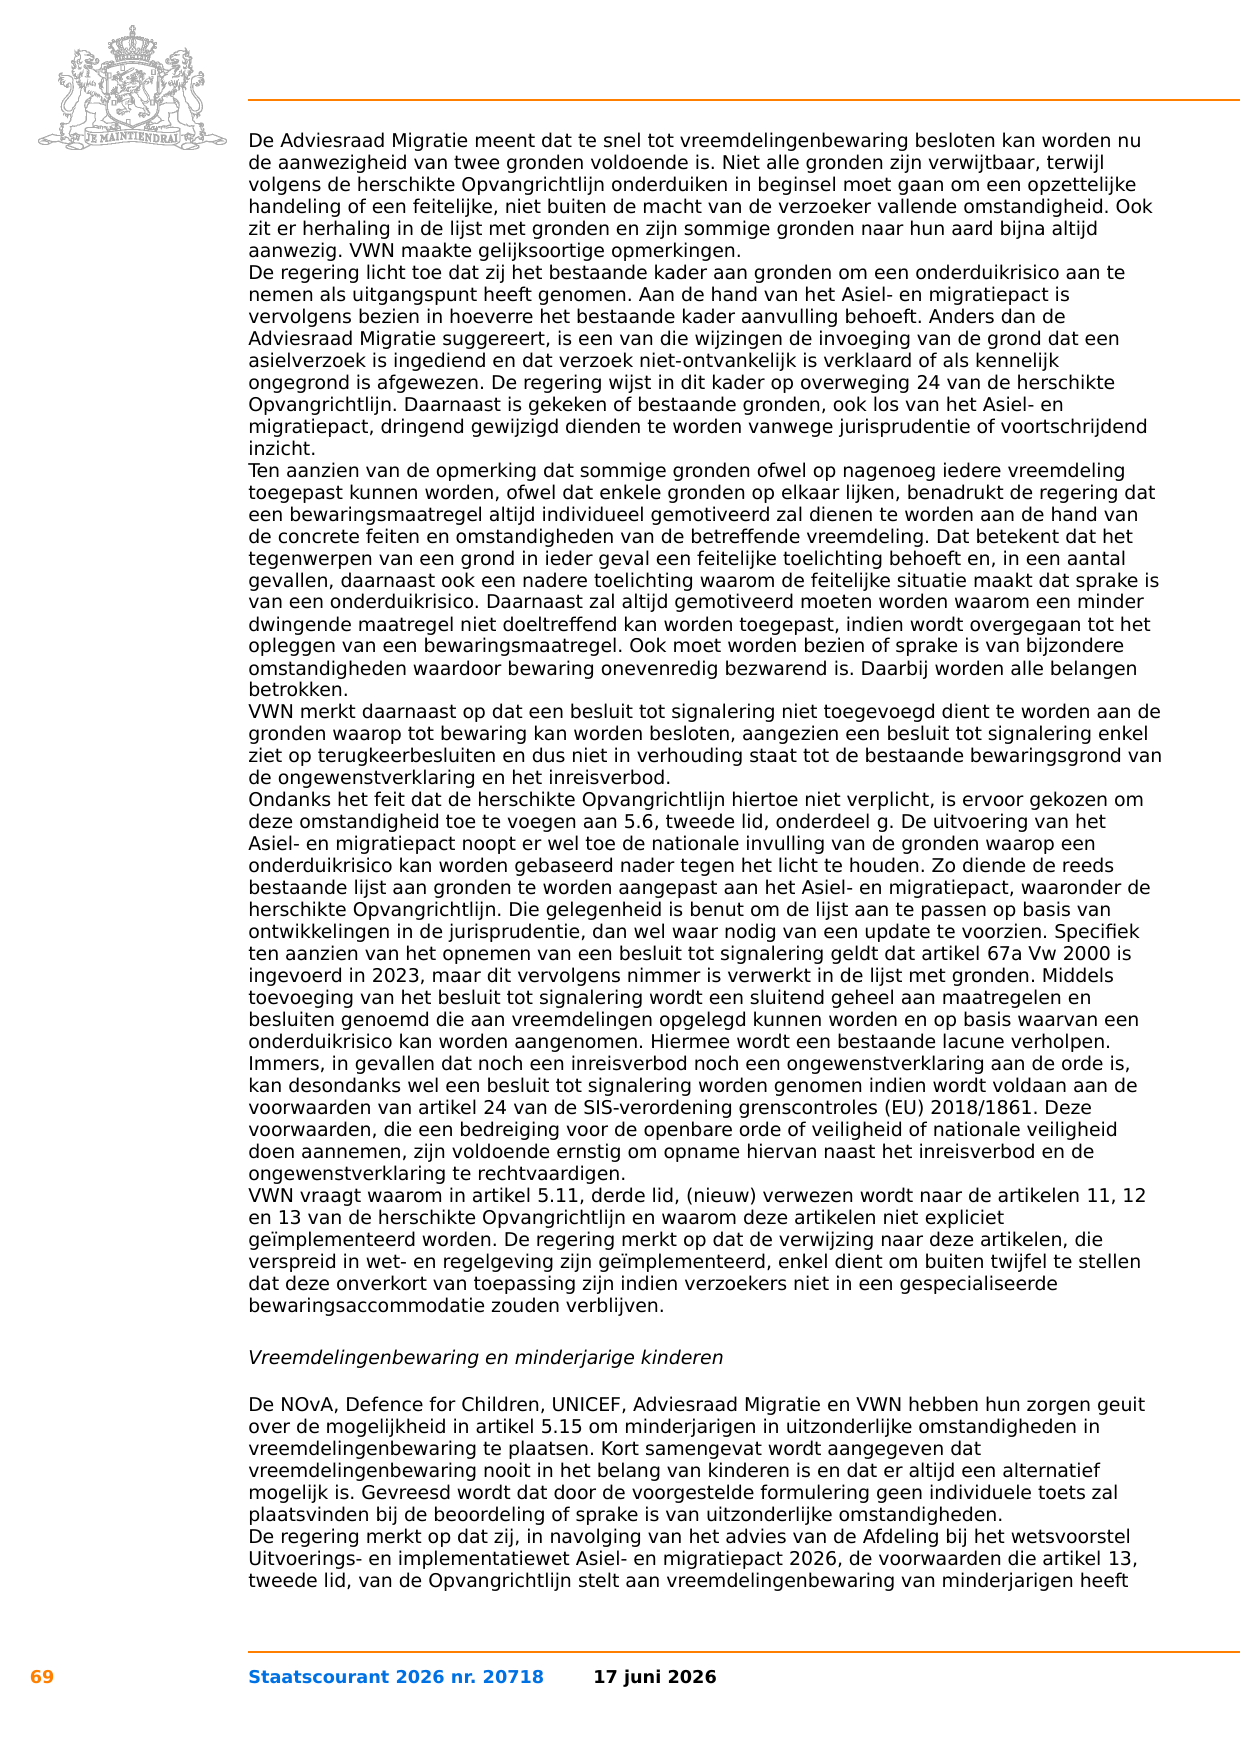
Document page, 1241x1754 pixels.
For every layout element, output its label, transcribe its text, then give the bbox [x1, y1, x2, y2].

text De regering merkt op dat zij, in navolging van het advies van de Afdeling bij het wetsvoorstel Uitvoerings- en implementatiewet Asiel- en migratiepact 2026, de voorwaarden die artikel 13, tweede lid, van de Opvangrichtlijn stelt aan vreemdelingenbewaring van minderjarigen heeft [248, 1526, 1163, 1592]
text VWN merkt daarnaast op dat een besluit tot signalering niet toegevoegd dient te worden aan de gronden waarop tot bewaring kan worden besloten, aangezien een besluit tot signalering enkel ziet op terugkeerbesluiten en dus niet in verhouding staat tot de bestaande bewaringsgrond van de ongewenstverklaring en het inreisverbod. [248, 701, 1163, 789]
text De regering licht toe dat zij het bestaande kader aan gronden om een onderduikrisico aan te nemen als uitgangspunt heeft genomen. Aan de hand van het Asiel- en migratiepact is vervolgens bezien in hoeverre het bestaande kader aanvulling behoeft. Anders dan de Adviesraad Migratie suggereert, is een van die wijzingen de invoeging van de grond dat een asielverzoek is ingediend en dat verzoek niet-ontvankelijk is verklaard of als kennelijk ongegrond is afgewezen. De regering wijst in dit kader op overweging 24 van de herschikte Opvangrichtlijn. Daarnaast is gekeken of bestaande gronden, ook los van het Asiel- en migratiepact, dringend gewijzigd dienden te worden vanwege jurisprudentie of voortschrijdend inzicht. [248, 262, 1163, 459]
subtitle Vreemdelingenbewaring en minderjarige kinderen [248, 1347, 1163, 1369]
text VWN vraagt waarom in artikel 5.11, derde lid, (nieuw) verwezen wordt naar de artikelen 11, 12 en 13 van de herschikte Opvangrichtlijn en waarom deze artikelen niet expliciet geïmplementeerd worden. De regering merkt op dat de verwijzing naar deze artikelen, die verspreid in wet- en regelgeving zijn geïmplementeerd, enkel dient om buiten twijfel te stellen dat deze onverkort van toepassing zijn indien verzoekers niet in een gespecialiseerde bewaringsaccommodatie zouden verblijven. [248, 1185, 1163, 1317]
text De Adviesraad Migratie meent dat te snel tot vreemdelingenbewaring besloten kan worden nu de aanwezigheid van twee gronden voldoende is. Niet alle gronden zijn verwijtbaar, terwijl volgens de herschikte Opvangrichtlijn onderduiken in beginsel moet gaan om een opzettelijke handeling of een feitelijke, niet buiten de macht van de verzoeker vallende omstandigheid. Ook zit er herhaling in de lijst met gronden en zijn sommige gronden naar hun aard bijna altijd aanwezig. VWN maakte gelijksoortige opmerkingen. [248, 130, 1163, 262]
text Ondanks het feit dat de herschikte Opvangrichtlijn hiertoe niet verplicht, is ervoor gekozen om deze omstandigheid toe te voegen aan 5.6, tweede lid, onderdeel g. De uitvoering van het Asiel- en migratiepact noopt er wel toe de nationale invulling van de gronden waarop een onderduikrisico kan worden gebaseerd nader tegen het licht te houden. Zo diende de reeds bestaande lijst aan gronden te worden aangepast aan het Asiel- en migratiepact, waaronder de herschikte Opvangrichtlijn. Die gelegenheid is benut om de lijst aan te passen op basis van ontwikkelingen in de jurisprudentie, dan wel waar nodig van een update te voorzien. Specifiek ten aanzien van het opnemen van een besluit tot signalering geldt dat artikel 67a Vw 2000 is ingevoerd in 2023, maar dit vervolgens nimmer is verwerkt in de lijst met gronden. Middels toevoeging van het besluit tot signalering wordt een sluitend geheel aan maatregelen en besluiten genoemd die aan vreemdelingen opgelegd kunnen worden en op basis waarvan een onderduikrisico kan worden aangenomen. Hiermee wordt een bestaande lacune verholpen. Immers, in gevallen dat noch een inreisverbod noch een ongewenstverklaring aan de orde is, kan desondanks wel een besluit tot signalering worden genomen indien wordt voldaan aan de voorwaarden van artikel 24 van de SIS-verordening grenscontroles (EU) 2018/1861. Deze voorwaarden, die een bedreiging voor de openbare orde of veiligheid of nationale veiligheid doen aannemen, zijn voldoende ernstig om opname hiervan naast het inreisverbod en de ongewenstverklaring te rechtvaardigen. [248, 789, 1163, 1185]
text De NOvA, Defence for Children, UNICEF, Adviesraad Migratie en VWN hebben hun zorgen geuit over de mogelijkheid in artikel 5.15 om minderjarigen in uitzonderlijke omstandigheden in vreemdelingenbewaring te plaatsen. Kort samengevat wordt aangegeven dat vreemdelingenbewaring nooit in het belang van kinderen is en dat er altijd een alternatief mogelijk is. Gevreesd wordt dat door de voorgestelde formulering geen individuele toets zal plaatsvinden bij de beoordeling of sprake is van uitzonderlijke omstandigheden. [248, 1394, 1163, 1526]
text Ten aanzien van de opmerking dat sommige gronden ofwel op nagenoeg iedere vreemdeling toegepast kunnen worden, ofwel dat enkele gronden op elkaar lijken, benadrukt de regering dat een bewaringsmaatregel altijd individueel gemotiveerd zal dienen te worden aan de hand van de concrete feiten en omstandigheden van de betreffende vreemdeling. Dat betekent dat het tegenwerpen van een grond in ieder geval een feitelijke toelichting behoeft en, in een aantal gevallen, daarnaast ook een nadere toelichting waarom de feitelijke situatie maakt dat sprake is van een onderduikrisico. Daarnaast zal altijd gemotiveerd moeten worden waarom een minder dwingende maatregel niet doeltreffend kan worden toegepast, indien wordt overgegaan tot het opleggen van een bewaringsmaatregel. Ook moet worden bezien of sprake is van bijzondere omstandigheden waardoor bewaring onevenredig bezwarend is. Daarbij worden alle belangen betrokken. [248, 459, 1163, 701]
picture [38, 25, 227, 150]
